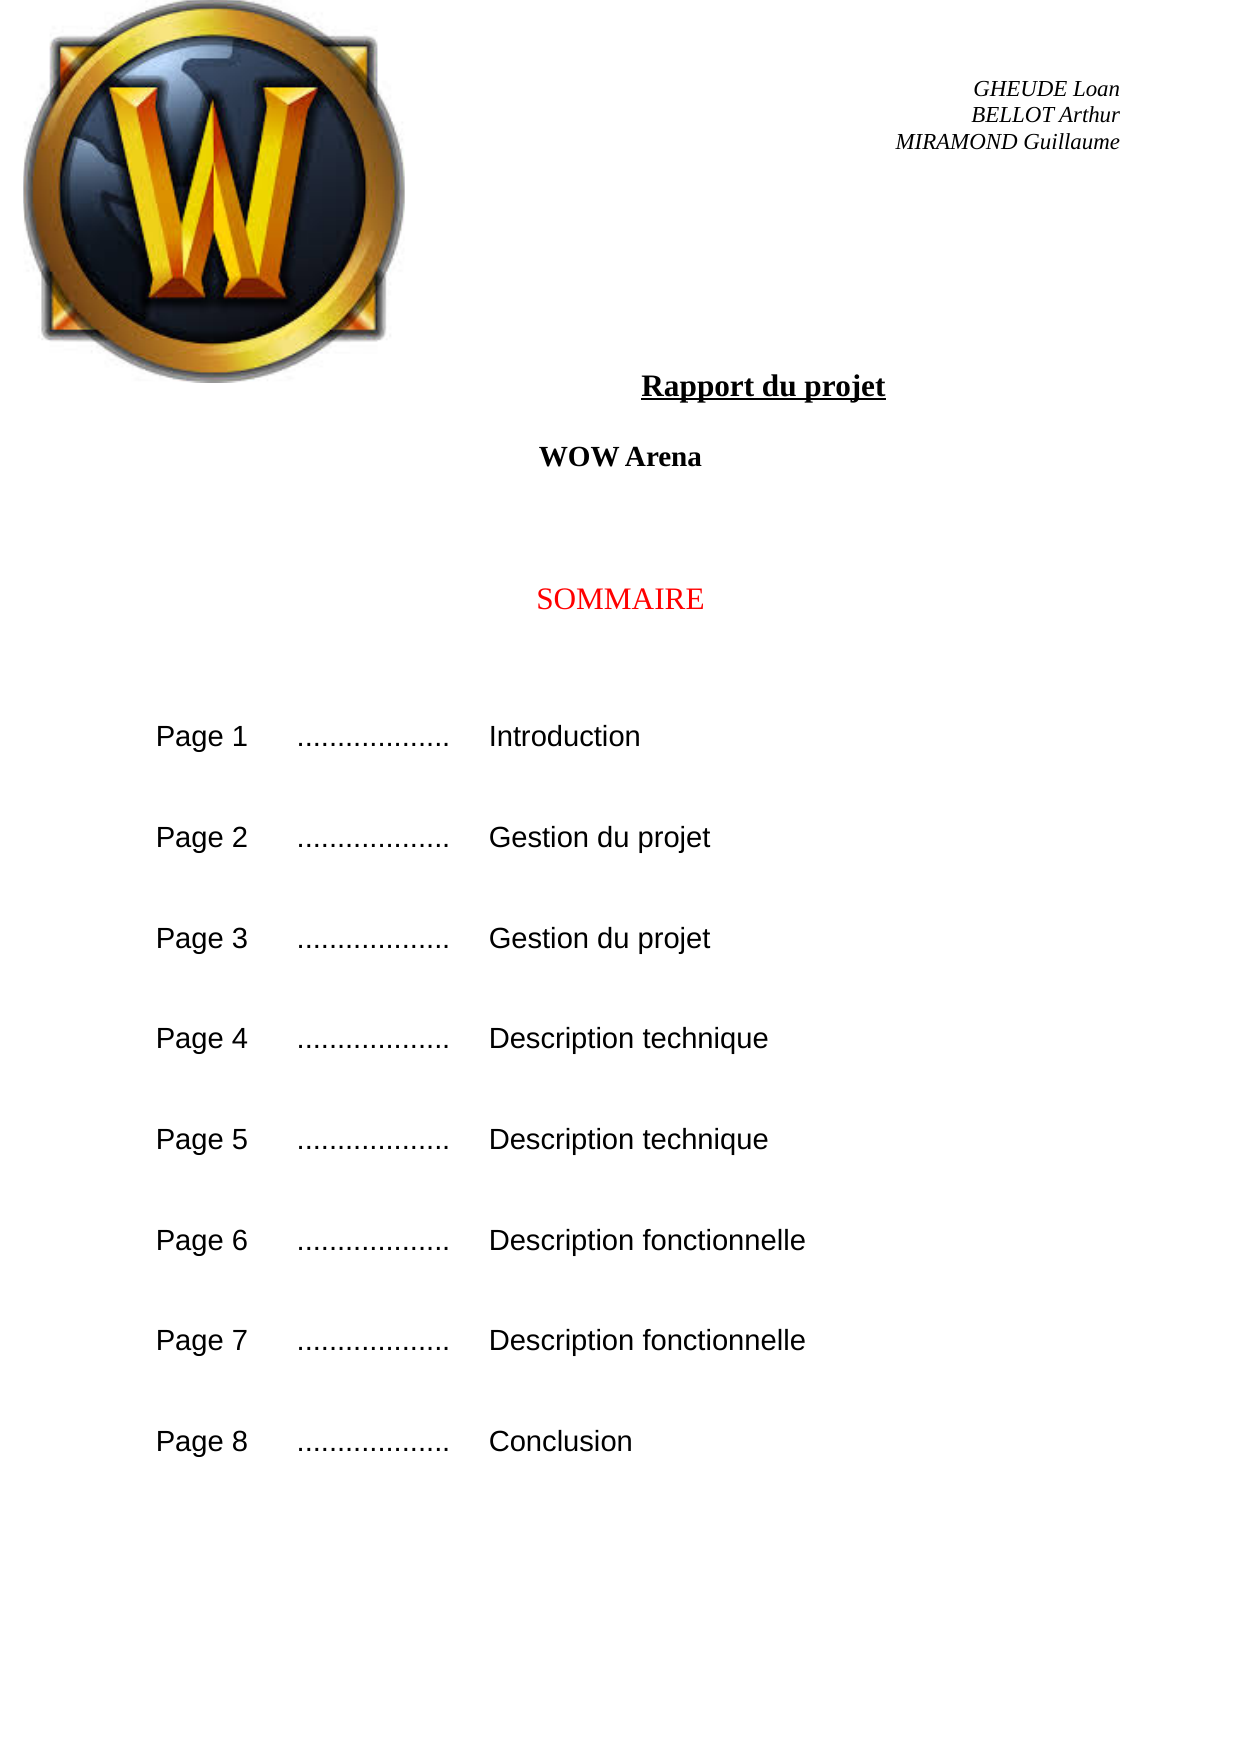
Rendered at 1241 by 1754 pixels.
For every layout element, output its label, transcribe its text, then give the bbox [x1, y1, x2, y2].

list Gestion du projet [156, 921, 1122, 1021]
text BELLOT Arthur [405, 101, 1122, 128]
list Gestion du projet [156, 820, 1122, 921]
list Introduction [156, 719, 1122, 820]
text SOMMAIRE [118, 581, 1122, 616]
text WOW Arena [118, 439, 1122, 473]
list Conclusion [156, 1424, 1122, 1491]
text Rapport du projet [118, 367, 1122, 403]
list Description fonctionnelle [156, 1323, 1122, 1357]
list Description technique [156, 1122, 1122, 1156]
text MIRAMOND Guillaume [405, 128, 1122, 154]
list Description fonctionnelle [156, 1223, 1122, 1323]
list Description technique [156, 1021, 1122, 1122]
text GHEUDE Loan [405, 75, 1122, 101]
